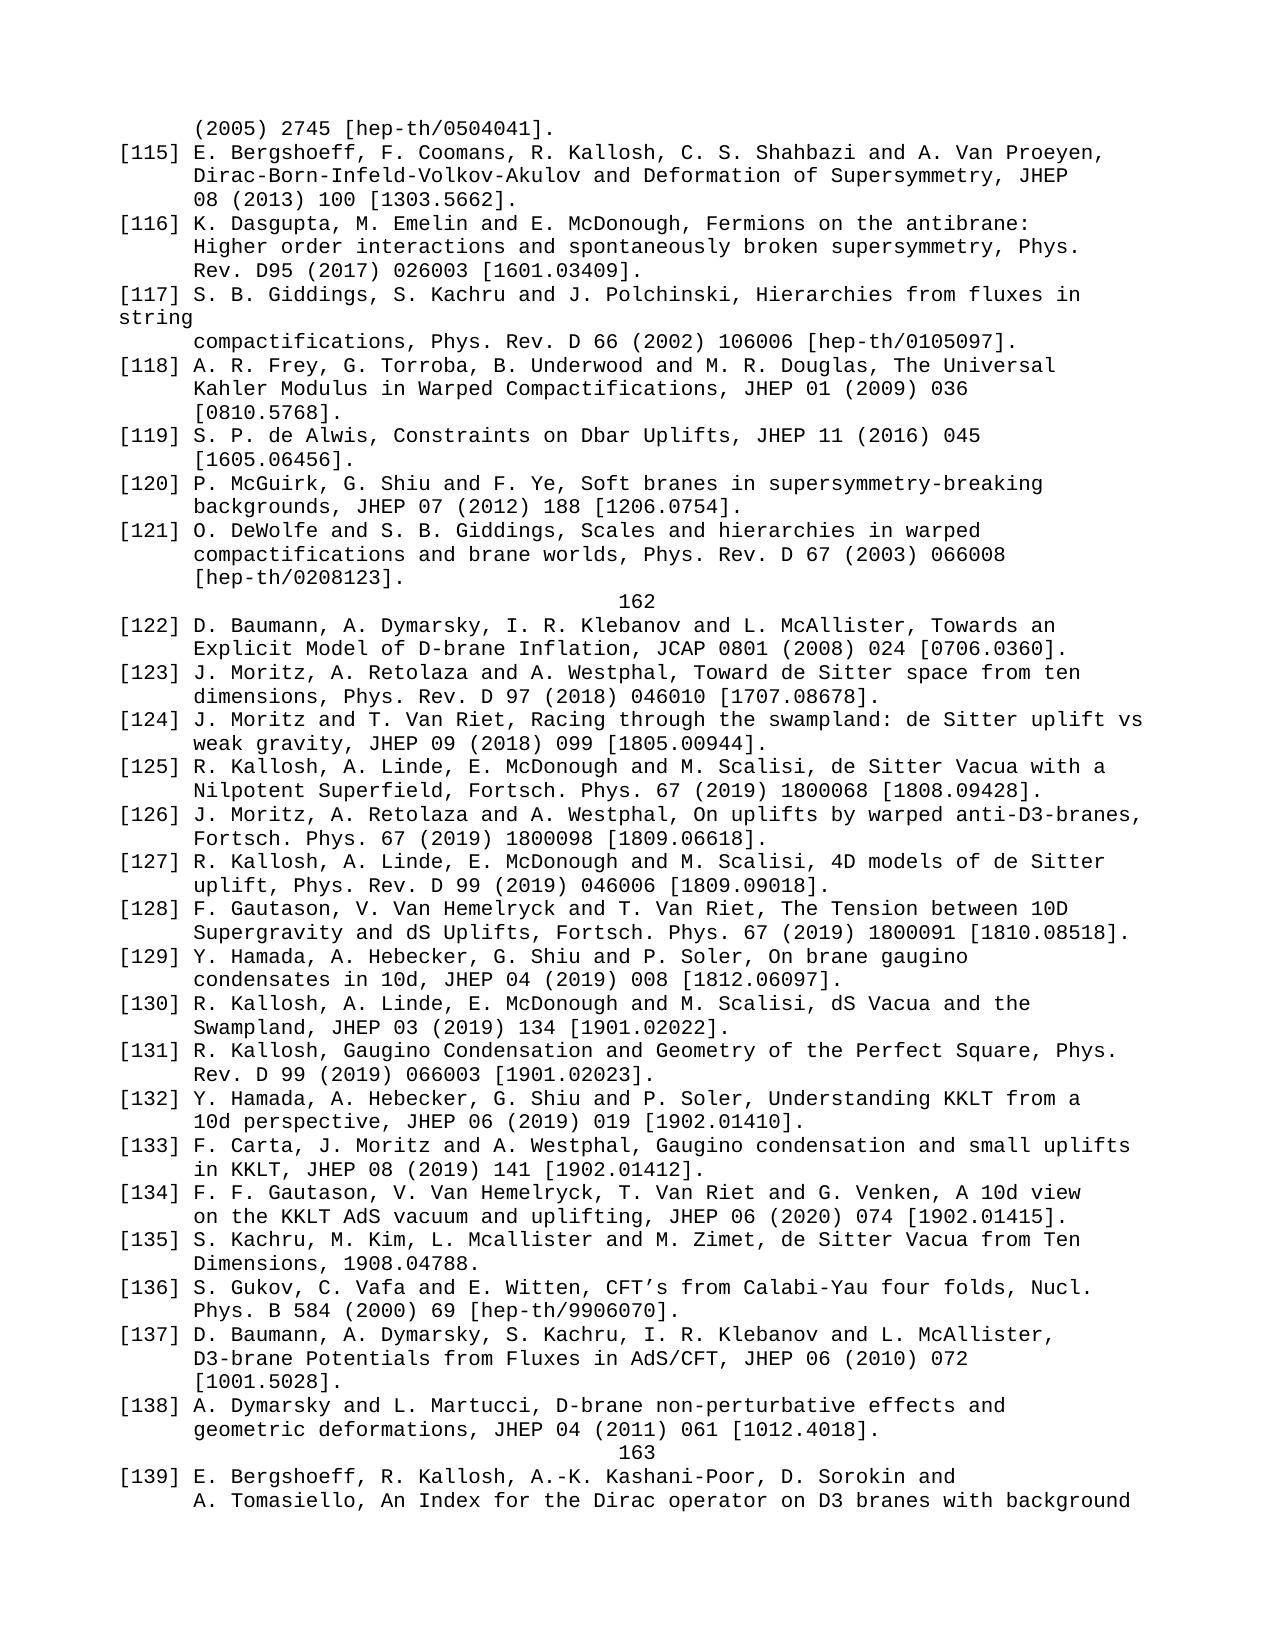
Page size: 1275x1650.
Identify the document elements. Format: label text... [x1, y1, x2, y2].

text Fortsch. Phys. 67 (2019) 1800098 [1809.06618]. [118, 827, 1157, 851]
text backgrounds, JHEP 07 (2012) 188 [1206.0754]. [118, 496, 1157, 520]
text [124] J. Moritz and T. Van Riet, Racing through the swampland: de Sitter uplift vs [118, 709, 1157, 733]
text [1001.5028]. [118, 1371, 1157, 1395]
text [135] S. Kachru, M. Kim, L. Mcallister and M. Zimet, de Sitter Vacua from Ten [118, 1229, 1157, 1253]
text in KKLT, JHEP 08 (2019) 141 [1902.01412]. [118, 1158, 1157, 1182]
text Supergravity and dS Uplifts, Fortsch. Phys. 67 (2019) 1800091 [1810.08518]. [118, 922, 1157, 946]
text [116] K. Dasgupta, M. Emelin and E. McDonough, Fermions on the antibrane: [118, 213, 1157, 236]
text Dimensions, 1908.04788. [118, 1253, 1157, 1277]
text Swampland, JHEP 03 (2019) 134 [1901.02022]. [118, 1017, 1157, 1040]
text [127] R. Kallosh, A. Linde, E. McDonough and M. Scalisi, 4D models of de Sitter [118, 851, 1157, 875]
text weak gravity, JHEP 09 (2018) 099 [1805.00944]. [118, 733, 1157, 757]
text [126] J. Moritz, A. Retolaza and A. Westphal, On uplifts by warped anti-D3-branes, [118, 804, 1157, 827]
text Phys. B 584 (2000) 69 [hep-th/9906070]. [118, 1300, 1157, 1324]
text 163 [118, 1442, 1157, 1466]
text [139] E. Bergshoeff, R. Kallosh, A.-K. Kashani-Poor, D. Sorokin and [118, 1466, 1157, 1489]
text D3-brane Potentials from Fluxes in AdS/CFT, JHEP 06 (2010) 072 [118, 1348, 1157, 1371]
text [134] F. F. Gautason, V. Van Hemelryck, T. Van Riet and G. Venken, A 10d view [118, 1182, 1157, 1206]
text (2005) 2745 [hep-th/0504041]. [118, 118, 1157, 142]
text A. Tomasiello, An Index for the Dirac operator on D3 branes with background [118, 1489, 1157, 1513]
text [1605.06456]. [118, 449, 1157, 473]
text [129] Y. Hamada, A. Hebecker, G. Shiu and P. Soler, On brane gaugino [118, 946, 1157, 969]
text [133] F. Carta, J. Moritz and A. Westphal, Gaugino condensation and small uplifts [118, 1135, 1157, 1158]
text dimensions, Phys. Rev. D 97 (2018) 046010 [1707.08678]. [118, 686, 1157, 709]
text [128] F. Gautason, V. Van Hemelryck and T. Van Riet, The Tension between 10D [118, 898, 1157, 922]
text Explicit Model of D-brane Inflation, JCAP 0801 (2008) 024 [0706.0360]. [118, 638, 1157, 662]
text Dirac-Born-Infeld-Volkov-Akulov and Deformation of Supersymmetry, JHEP [118, 165, 1157, 189]
text Nilpotent Superfield, Fortsch. Phys. 67 (2019) 1800068 [1808.09428]. [118, 780, 1157, 804]
text Kahler Modulus in Warped Compactifications, JHEP 01 (2009) 036 [118, 378, 1157, 402]
text [137] D. Baumann, A. Dymarsky, S. Kachru, I. R. Klebanov and L. McAllister, [118, 1324, 1157, 1348]
text [hep-th/0208123]. [118, 567, 1157, 591]
text [120] P. McGuirk, G. Shiu and F. Ye, Soft branes in supersymmetry-breaking [118, 473, 1157, 496]
text condensates in 10d, JHEP 04 (2019) 008 [1812.06097]. [118, 969, 1157, 993]
text [130] R. Kallosh, A. Linde, E. McDonough and M. Scalisi, dS Vacua and the [118, 993, 1157, 1017]
text 08 (2013) 100 [1303.5662]. [118, 189, 1157, 213]
text compactifications, Phys. Rev. D 66 (2002) 106006 [hep-th/0105097]. [118, 331, 1157, 354]
text [119] S. P. de Alwis, Constraints on Dbar Uplifts, JHEP 11 (2016) 045 [118, 426, 1157, 449]
text uplift, Phys. Rev. D 99 (2019) 046006 [1809.09018]. [118, 875, 1157, 898]
text [121] O. DeWolfe and S. B. Giddings, Scales and hierarchies in warped [118, 520, 1157, 544]
text Higher order interactions and spontaneously broken supersymmetry, Phys. [118, 236, 1157, 260]
text [115] E. Bergshoeff, F. Coomans, R. Kallosh, C. S. Shahbazi and A. Van Proeyen, [118, 142, 1157, 165]
text [138] A. Dymarsky and L. Martucci, D-brane non-perturbative effects and [118, 1395, 1157, 1419]
text [125] R. Kallosh, A. Linde, E. McDonough and M. Scalisi, de Sitter Vacua with a [118, 757, 1157, 780]
text [0810.5768]. [118, 402, 1157, 426]
text [122] D. Baumann, A. Dymarsky, I. R. Klebanov and L. McAllister, Towards an [118, 615, 1157, 638]
text Rev. D95 (2017) 026003 [1601.03409]. [118, 260, 1157, 284]
text 162 [118, 591, 1157, 615]
text [136] S. Gukov, C. Vafa and E. Witten, CFT’s from Calabi-Yau four folds, Nucl. [118, 1277, 1157, 1300]
text [131] R. Kallosh, Gaugino Condensation and Geometry of the Perfect Square, Phys. [118, 1040, 1157, 1064]
text [132] Y. Hamada, A. Hebecker, G. Shiu and P. Soler, Understanding KKLT from a [118, 1088, 1157, 1111]
text Rev. D 99 (2019) 066003 [1901.02023]. [118, 1064, 1157, 1088]
text [118] A. R. Frey, G. Torroba, B. Underwood and M. R. Douglas, The Universal [118, 354, 1157, 378]
text geometric deformations, JHEP 04 (2011) 061 [1012.4018]. [118, 1419, 1157, 1442]
text on the KKLT AdS vacuum and uplifting, JHEP 06 (2020) 074 [1902.01415]. [118, 1206, 1157, 1229]
text 10d perspective, JHEP 06 (2019) 019 [1902.01410]. [118, 1111, 1157, 1135]
text compactifications and brane worlds, Phys. Rev. D 67 (2003) 066008 [118, 544, 1157, 567]
text [117] S. B. Giddings, S. Kachru and J. Polchinski, Hierarchies from fluxes in string [118, 284, 1157, 331]
text [123] J. Moritz, A. Retolaza and A. Westphal, Toward de Sitter space from ten [118, 662, 1157, 686]
